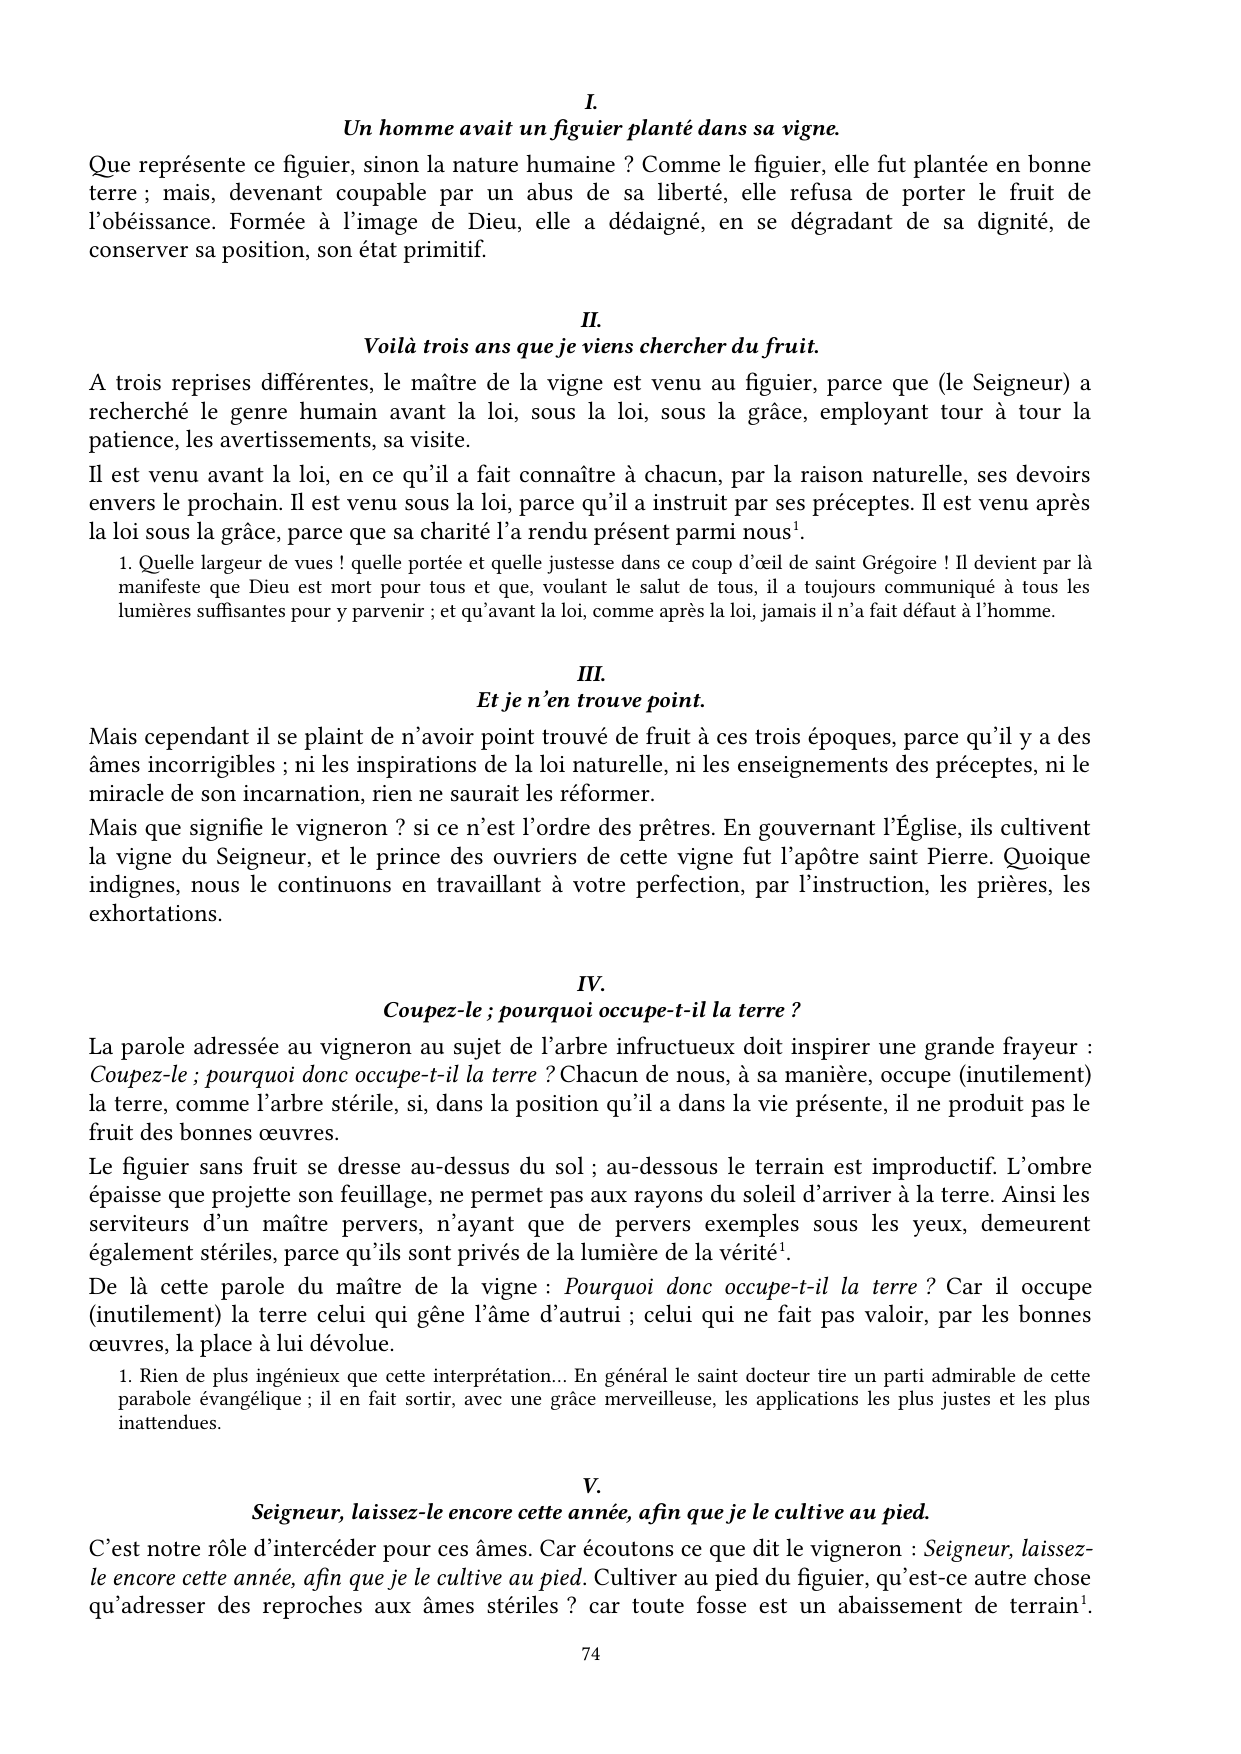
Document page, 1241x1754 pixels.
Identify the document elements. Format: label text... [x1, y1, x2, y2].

text V. Seigneur, laissez-le encore cette année, afin que je le cultive au pied. [88, 1473, 1093, 1525]
text La parole adressée au vigneron au sujet de l’arbre infructueux doit inspirer une grande frayeur : Coupez-le ; pourquoi donc occupe-t-il la terre ? Chacun de nous, à sa manière, occupe (inutilement) la terre, comme l’arbre stérile, si, dans la position qu’il a dans la vie présente, il ne produit pas le fruit des bonnes œuvres. [88, 1032, 1093, 1146]
text Il est venu avant la loi, en ce qu’il a fait connaître à chacun, par la raison naturelle, ses devoirs envers le prochain. Il est venu sous la loi, parce qu’il a instruit par ses préceptes. Il est venu après la loi sous la grâce, parce que sa charité l’a rendu présent parmi nous1. [88, 460, 1093, 545]
text A trois reprises différentes, le maître de la vigne est venu au figuier, parce que (le Seigneur) a recherché le genre humain avant la loi, sous la loi, sous la grâce, employant tour à tour la patience, les avertissements, sa visite. [88, 368, 1093, 454]
text Mais que signifie le vigneron ? si ce n’est l’ordre des prêtres. En gouvernant l’Église, ils cultivent la vigne du Seigneur, et le prince des ouvriers de cette vigne fut l’apôtre saint Pierre. Quoique indignes, nous le continuons en travaillant à votre perfection, par l’instruction, les prières, les exhortations. [88, 813, 1093, 928]
text Le figuier sans fruit se dresse au-dessus du sol ; au-dessous le terrain est improductif. L’ombre épaisse que projette son feuillage, ne permet pas aux rayons du soleil d’arriver à la terre. Ainsi les serviteurs d’un maître pervers, n’ayant que de pervers exemples sous les yeux, demeurent également stériles, parce qu’ils sont privés de la lumière de la vérité1. [88, 1152, 1093, 1266]
text IV. Coupez-le ; pourquoi occupe-t-il la terre ? [88, 971, 1093, 1023]
text I. Un homme avait un figuier planté dans sa vigne. [88, 88, 1093, 141]
text De là cette parole du maître de la vigne : Pourquoi donc occupe-t-il la terre ? Car il occupe (inutilement) la terre celui qui gêne l’âme d’autrui ; celui qui ne fait pas valoir, par les bonnes œuvres, la place à lui dévolue. [88, 1272, 1093, 1358]
text 1. Quelle largeur de vues ! quelle portée et quelle justesse dans ce coup d’œil de saint Grégoire ! Il devient par là manifeste que Dieu est mort pour tous et que, voulant le salut de tous, il a toujours communiqué à tous les lumières suffisantes pour y parvenir ; et qu’avant la loi, comme après la loi, jamais il n’a fait défaut à l’homme. [118, 551, 1093, 622]
text 1. Rien de plus ingénieux que cette interprétation… En général le saint docteur tire un parti admirable de cette parabole évangélique ; il en fait sortir, avec une grâce merveilleuse, les applications les plus justes et les plus inattendues. [118, 1363, 1093, 1435]
text III. Et je n’en trouve point. [88, 661, 1093, 713]
text Mais cependant il se plaint de n’avoir point trouvé de fruit à ces trois époques, parce qu’il y a des âmes incorrigibles ; ni les inspirations de la loi naturelle, ni les enseignements des préceptes, ni le miracle de son incarnation, rien ne saurait les réformer. [88, 722, 1093, 808]
text II. Voilà trois ans que je viens chercher du fruit. [88, 307, 1093, 359]
text Que représente ce figuier, sinon la nature humaine ? Comme le figuier, elle fut plantée en bonne terre ; mais, devenant coupable par un abus de sa liberté, elle refusa de porter le fruit de l’obéissance. Formée à l’image de Dieu, elle a dédaigné, en se dégradant de sa dignité, de conserver sa position, son état primitif. [88, 150, 1093, 264]
text C’est notre rôle d’intercéder pour ces âmes. Car écoutons ce que dit le vigneron : Seigneur, laissez-le encore cette année, afin que je le cultive au pied. Cultiver au pied du figuier, qu’est-ce autre chose qu’adresser des reproches aux âmes stériles ? car toute fosse est un abaissement de terrain1. [88, 1534, 1093, 1620]
